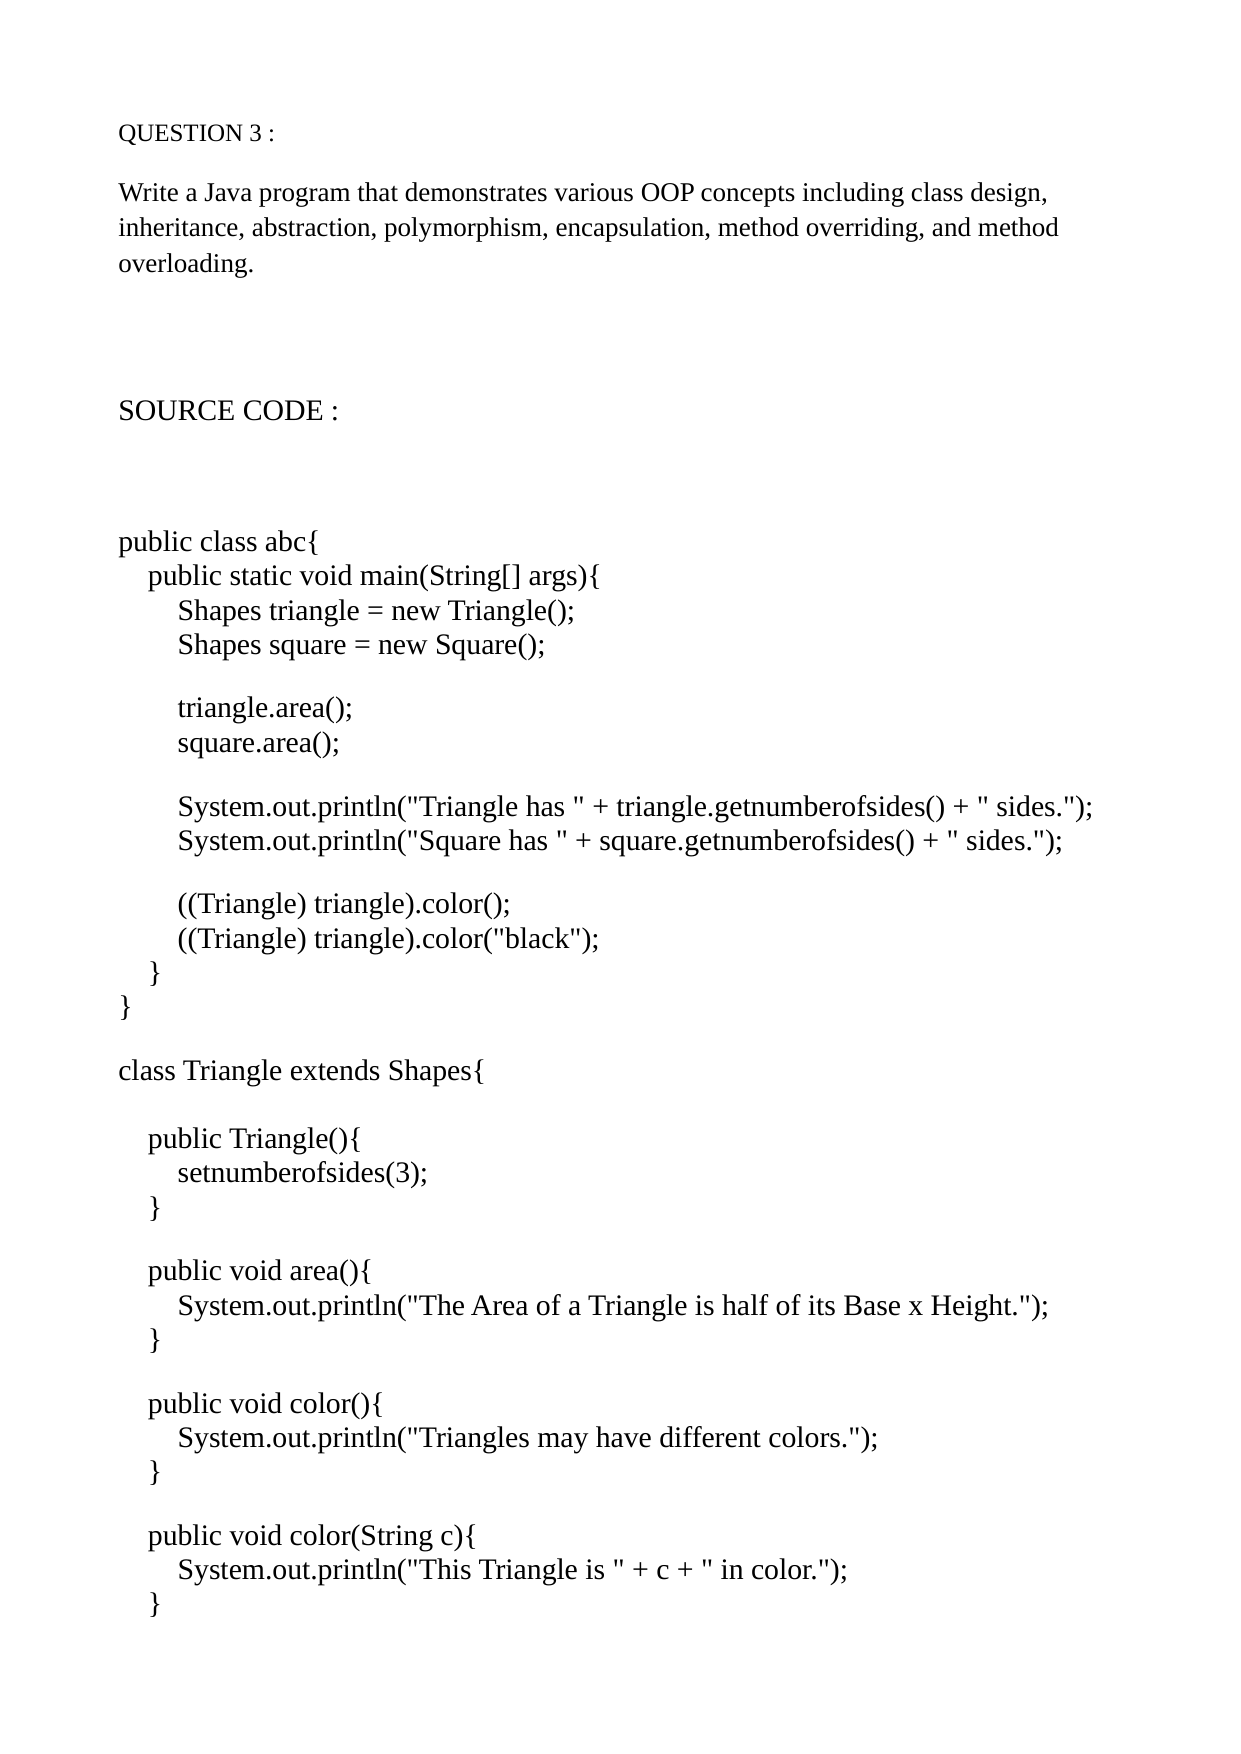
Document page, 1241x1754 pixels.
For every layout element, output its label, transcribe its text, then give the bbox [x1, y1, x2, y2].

text System.out.println("Triangles may have different colors."); [118, 1419, 1122, 1454]
text Shapes square = new Square(); [118, 626, 1122, 661]
text public void color(){ [118, 1385, 1122, 1419]
text Shapes triangle = new Triangle(); [118, 592, 1122, 626]
text QUESTION 3 : [118, 118, 1122, 147]
text } [118, 1321, 1122, 1356]
text } [118, 1454, 1122, 1488]
text public static void main(String[] args){ [118, 558, 1122, 592]
text } [118, 954, 1122, 989]
text triangle.area(); [118, 690, 1122, 724]
text System.out.println("Triangle has " + triangle.getnumberofsides() + " sides."); [118, 788, 1122, 822]
text class Triangle extends Shapes{ [118, 1053, 1122, 1087]
text Write a Java program that demonstrates various OOP concepts including class design, inheritance, abstraction, polymorphism, encapsulation, method overriding, and method overloading. [118, 176, 1122, 278]
text public void color(String c){ [118, 1517, 1122, 1552]
text System.out.println("The Area of a Triangle is half of its Base x Height."); [118, 1287, 1122, 1321]
text } [118, 1189, 1122, 1223]
text public Triangle(){ [118, 1121, 1122, 1155]
text SOURCE CODE : [118, 393, 1122, 427]
text } [118, 989, 1122, 1023]
text ((Triangle) triangle).color("black"); [118, 920, 1122, 954]
text } [118, 1586, 1122, 1620]
text System.out.println("This Triangle is " + c + " in color."); [118, 1552, 1122, 1586]
text public class abc{ [118, 524, 1122, 558]
text square.area(); [118, 724, 1122, 758]
text System.out.println("Square has " + square.getnumberofsides() + " sides."); [118, 822, 1122, 857]
text public void area(){ [118, 1253, 1122, 1287]
text ((Triangle) triangle).color(); [118, 886, 1122, 920]
text setnumberofsides(3); [118, 1155, 1122, 1189]
